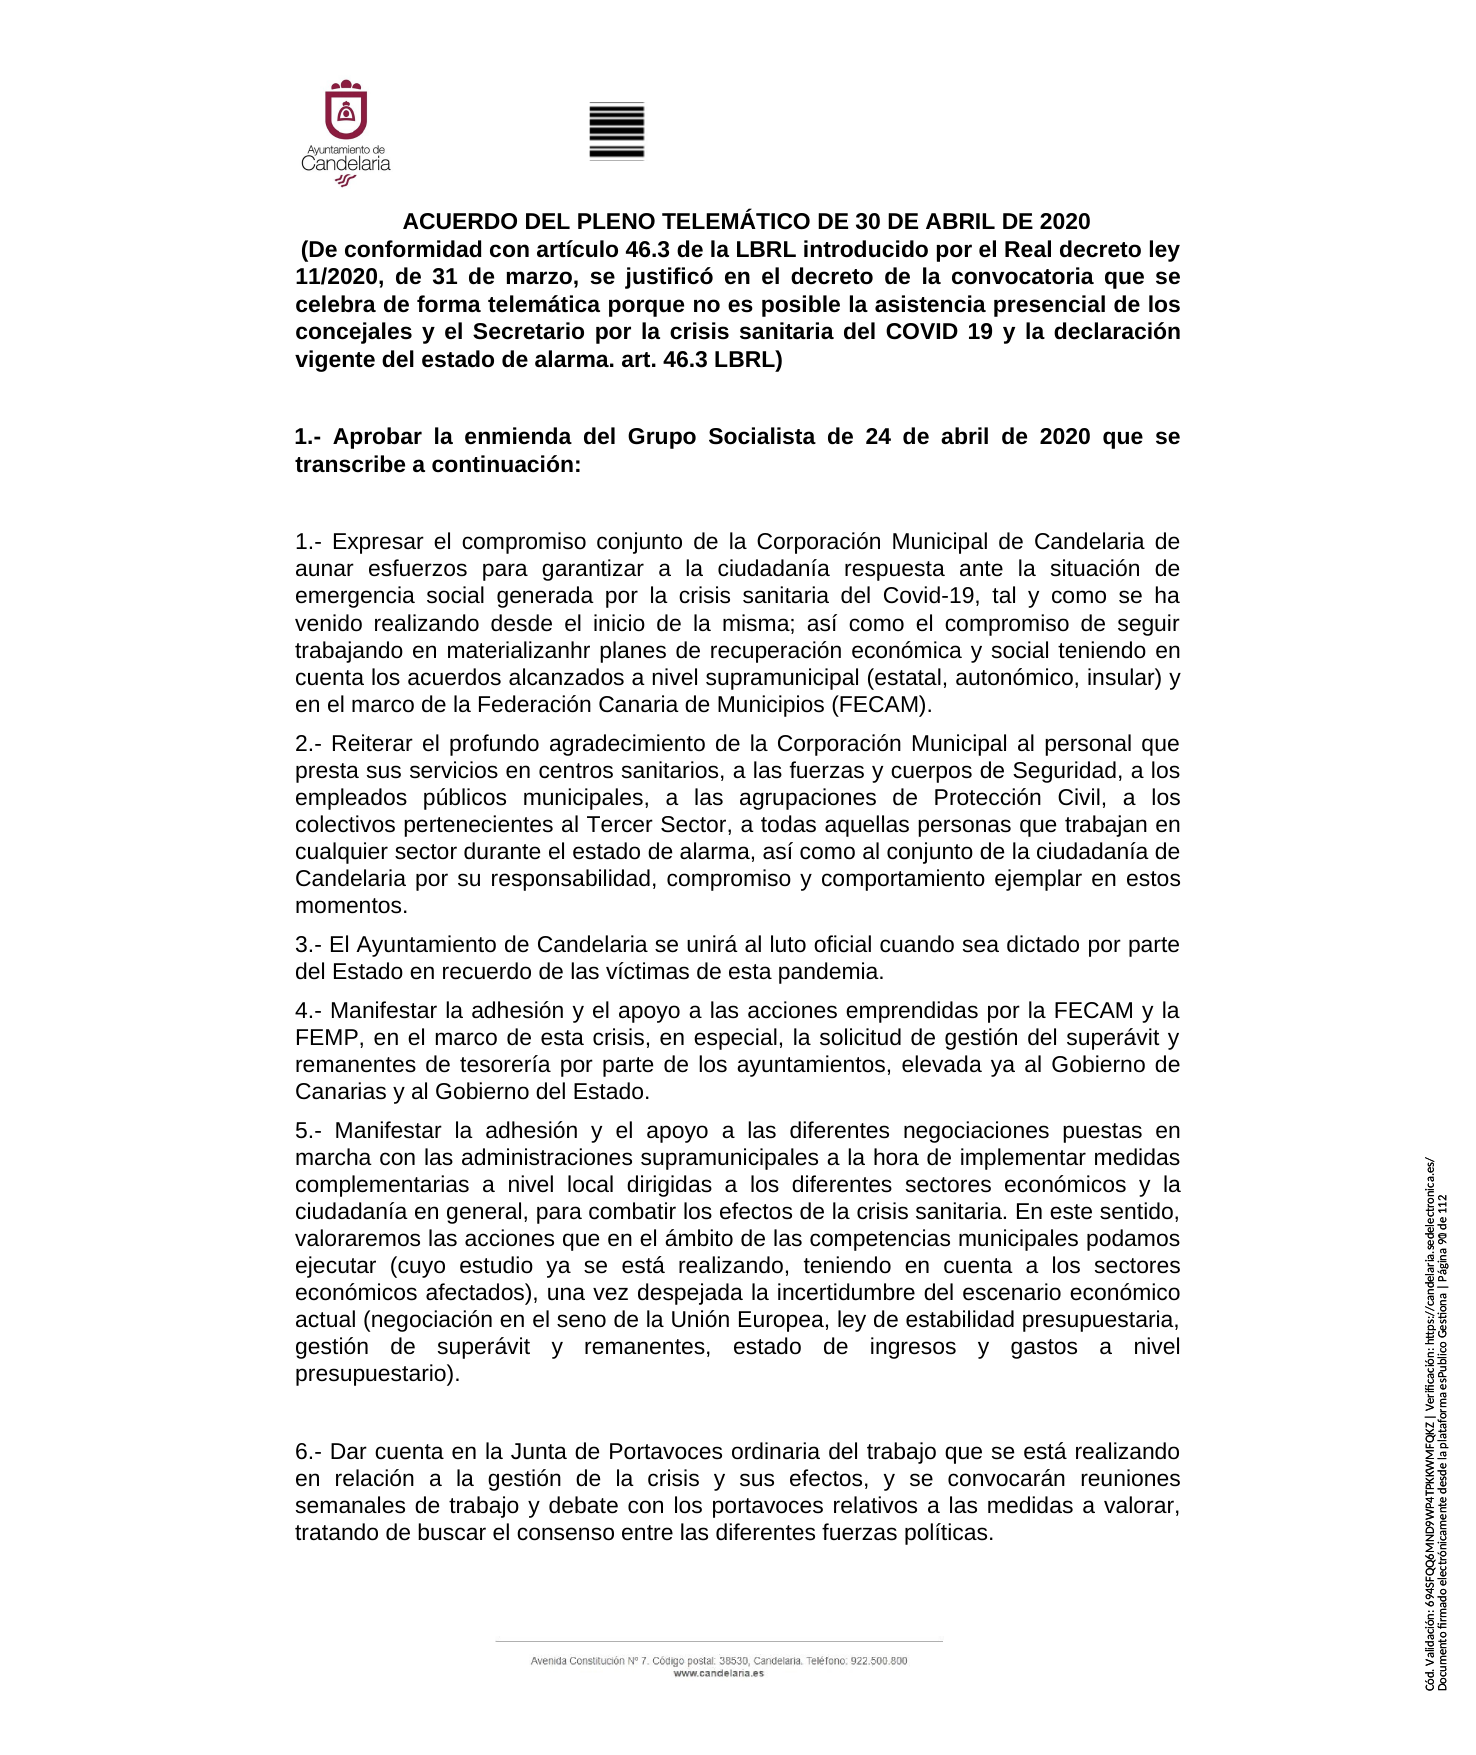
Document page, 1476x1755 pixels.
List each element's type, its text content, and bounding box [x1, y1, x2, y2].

text 5.- Manifestar la adhesión y el apoyo a las diferentes negociaciones puestas en marcha con las administraciones supramunicipales a la hora de implementar medidas complementarias a nivel local dirigidas a los diferentes sectores económicos y la ciudadanía en general, para combatir los efectos de la crisis sanitaria. En este sentido, valoraremos las acciones que en el ámbito de las competencias municipales podamos ejecutar (cuyo estudio ya se está realizando, teniendo en cuenta a los sectores económicos afectados), una vez despejada la incertidumbre del escenario económico actual (negociación en el seno de la Unión Europea, ley de estabilidad presupuestaria, gestión de superávit y remanentes, estado de ingresos y gastos a nivel presupuestario). [295, 1117, 1181, 1387]
text 6.- Dar cuenta en la Junta de Portavoces ordinaria del trabajo que se está realizando en relación a la gestión de la crisis y sus efectos, y se convocarán reuniones semanales de trabajo y debate con los portavoces relativos a las medidas a valorar, tratando de buscar el consenso entre las diferentes fuerzas políticas. [295, 1438, 1181, 1546]
text 4.- Manifestar la adhesión y el apoyo a las acciones emprendidas por la FECAM y la FEMP, en el marco de esta crisis, en especial, la solicitud de gestión del superávit y remanentes de tesorería por parte de los ayuntamientos, elevada ya al Gobierno de Canarias y al Gobierno del Estado. [295, 997, 1181, 1104]
text 2.- Reiterar el profundo agradecimiento de la Corporación Municipal al personal que presta sus servicios en centros sanitarios, a las fuerzas y cuerpos de Seguridad, a los empleados públicos municipales, a las agrupaciones de Protección Civil, a los colectivos pertenecientes al Tercer Sector, a todas aquellas personas que trabajan en cualquier sector durante el estado de alarma, así como al conjunto de la ciudadanía de Candelaria por su responsabilidad, compromiso y comportamiento ejemplar en estos momentos. [295, 729, 1181, 918]
text 1.- Expresar el compromiso conjunto de la Corporación Municipal de Candelaria de aunar esfuerzos para garantizar a la ciudadanía respuesta ante la situación de emergencia social generada por la crisis sanitaria del Covid-19, tal y como se ha venido realizando desde el inicio de la misma; así como el compromiso de seguir trabajando en materializanhr planes de recuperación económica y social teniendo en cuenta los acuerdos alcanzados a nivel supramunicipal (estatal, autonómico, insular) y en el marco de la Federación Canaria de Municipios (FECAM). [295, 528, 1181, 717]
text 1.- Aprobar la enmienda del Grupo Socialista de 24 de abril de 2020 que se transcribe a continuación: [294, 423, 1182, 477]
text (De conformidad con artículo 46.3 de la LBRL introducido por el Real decreto ley 11/2020, de 31 de marzo, se justificó en el decreto de la convocatoria que se celebra de forma telemática porque no es posible la asistencia presencial de los concejales y el Secretario por la crisis sanitaria del COVID 19 y la declaración vigente del estado de alarma. art. 46.3 LBRL) [294, 236, 1182, 372]
text 3.- El Ayuntamiento de Candelaria se unirá al luto oficial cuando sea dictado por parte del Estado en recuerdo de las víctimas de esta pandemia. [295, 931, 1181, 984]
text ACUERDO DEL PLENO TELEMÁTICO DE 30 DE ABRIL DE 2020 [294, 208, 1182, 234]
